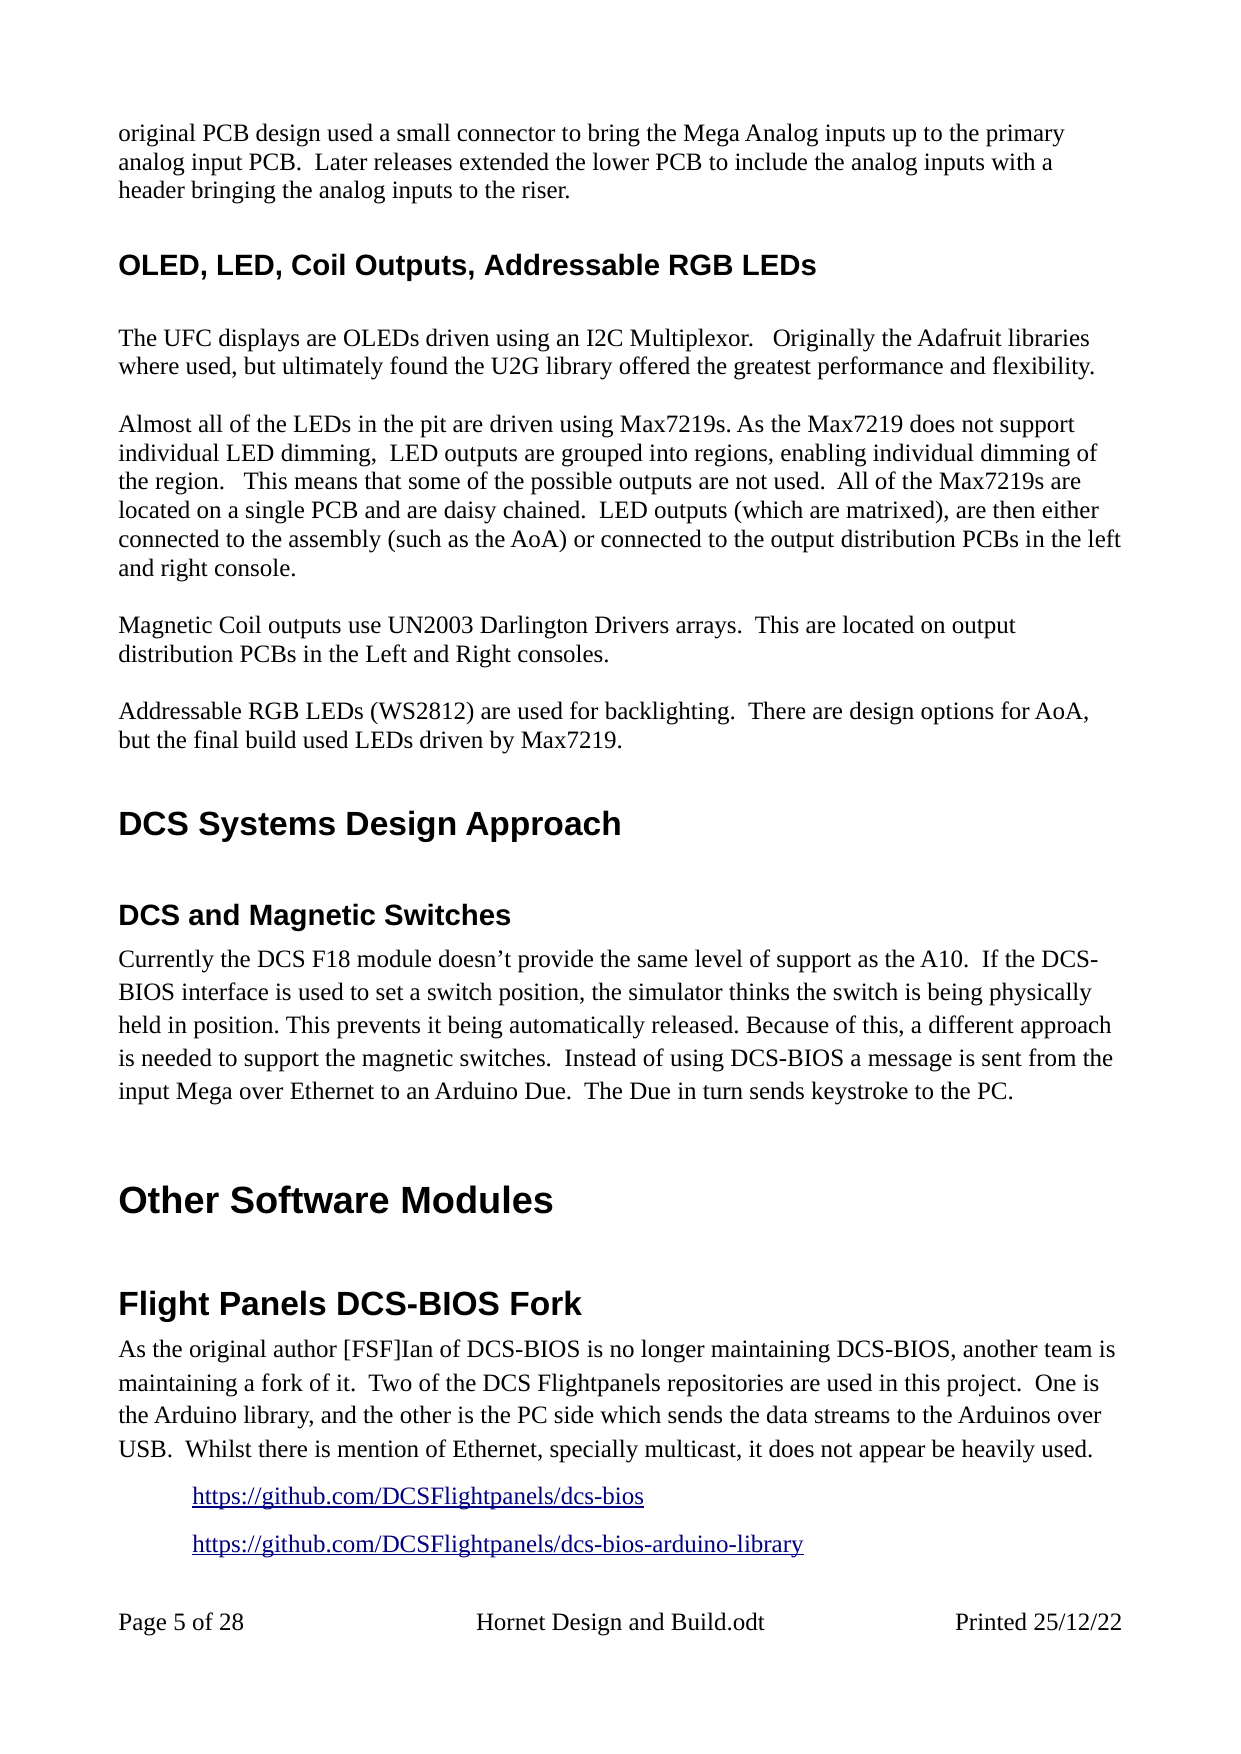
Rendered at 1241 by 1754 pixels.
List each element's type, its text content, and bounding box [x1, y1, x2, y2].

subtitle Other Software Modules [118, 1178, 1122, 1221]
subtitle DCS Systems Design Approach [118, 803, 1122, 842]
text original PCB design used a small connector to bring the Mega Analog inputs up to the primary analog input PCB. Later releases extended the lower PCB to include the analog inputs with a header bringing the analog inputs to the riser. [118, 118, 1122, 204]
text https://github.com/DCSFlightpanels/dcs-bios-arduino-library [118, 1529, 1122, 1558]
text The UFC displays are OLEDs driven using an I2C Multiplexor. Originally the Adafruit libraries where used, but ultimately found the U2G library offered the greatest performance and flexibility. [118, 323, 1122, 380]
text As the original author [FSF]Ian of DCS-BIOS is no longer maintaining DCS-BIOS, another team is maintaining a fork of it. Two of the DCS Flightpanels repositories are used in this project. One is the Arduino library, and the other is the PC side which sends the data streams to the Arduinos over USB. Whilst there is mention of Ethernet, specially multicast, it does not appear be heavily used. [118, 1334, 1122, 1462]
text Magnetic Coil outputs use UN2003 Darlington Drivers arrays. This are located on output distribution PCBs in the Left and Right consoles. [118, 610, 1122, 668]
text Almost all of the LEDs in the pit are driven using Max7219s. As the Max7219 does not support individual LED dimming, LED outputs are grouped into regions, enabling individual dimming of the region. This means that some of the possible outputs are not used. All of the Max7219s are located on a single PCB and are daisy chained. LED outputs (which are matrixed), are then either connected to the assembly (such as the AoA) or connected to the output distribution PCBs in the left and right console. [118, 409, 1122, 581]
subtitle Flight Panels DCS-BIOS Fork [118, 1283, 1122, 1322]
subtitle OLED, LED, Coil Outputs, Addressable RGB LEDs [118, 248, 1122, 281]
subtitle DCS and Magnetic Switches [118, 898, 1122, 932]
text Currently the DCS F18 module doesn’t provide the same level of support as the A10. If the DCS-BIOS interface is used to set a switch position, the simulator thinks the switch is being physically held in position. This prevents it being automatically released. Because of this, a different approach is needed to support the magnetic switches. Instead of using DCS-BIOS a message is sent from the input Mega over Ethernet to an Arduino Due. The Due in turn sends keystroke to the PC. [118, 944, 1122, 1105]
text Addressable RGB LEDs (WS2812) are used for backlighting. There are design options for AoA, but the final build used LEDs driven by Max7219. [118, 696, 1122, 754]
text https://github.com/DCSFlightpanels/dcs-bios [118, 1481, 1122, 1510]
